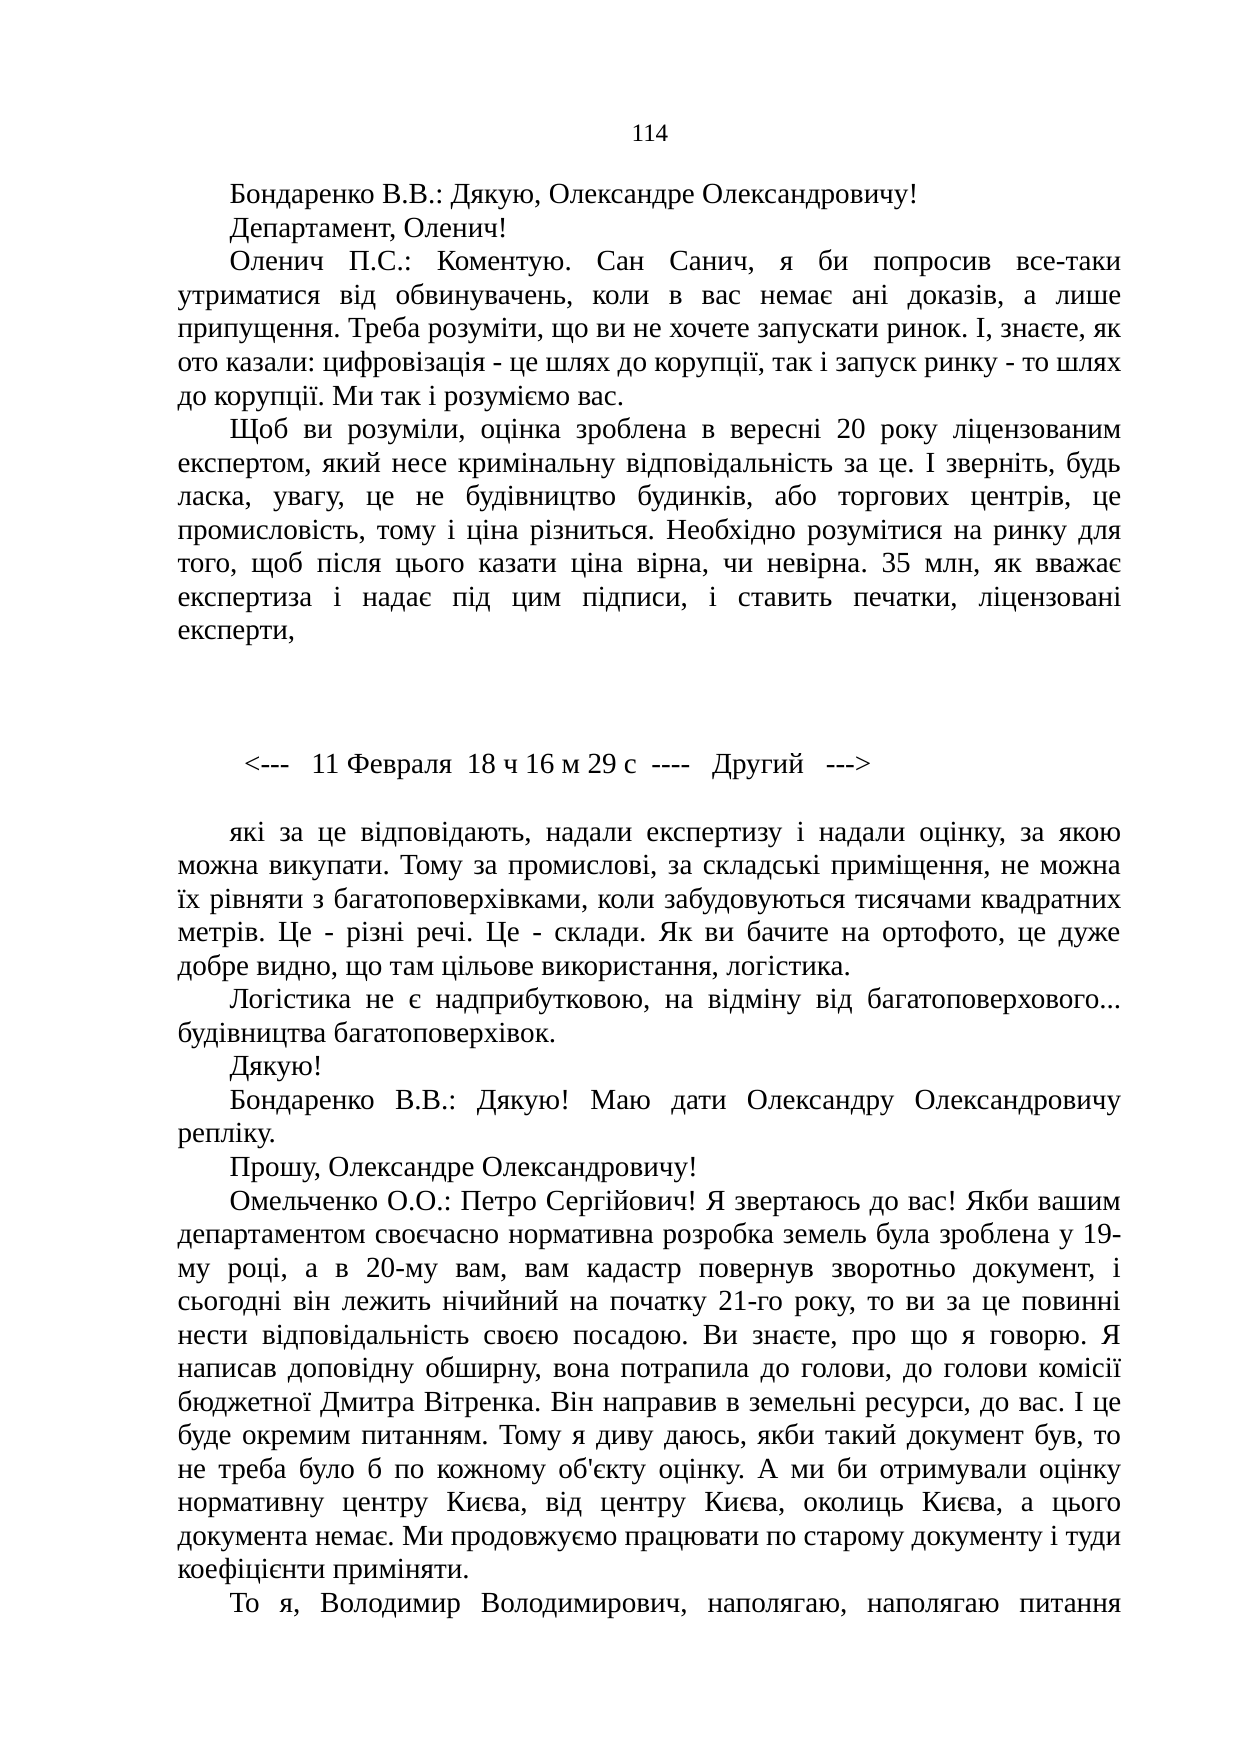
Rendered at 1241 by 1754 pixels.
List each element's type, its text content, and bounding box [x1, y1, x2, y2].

text Оленич П.С.: Коментую. Сан Санич, я би попросив все-таки утриматися від обвинувачень, коли в вас немає ані доказів, а лише припущення. Треба розуміти, що ви не хочете запускати ринок. І, знаєте, як ото казали: цифровізація - це шлях до корупції, так і запуск ринку - то шлях до корупції. Ми так і розуміємо вас. [177, 243, 1122, 411]
text То я, Володимир Володимирович, наполягаю, наполягаю питання [177, 1585, 1122, 1619]
text які за це відповідають, надали експертизу і надали оцінку, за якою можна викупати. Тому за промислові, за складські приміщення, не можна їх рівняти з багатоповерхівками, коли забудовуються тисячами квадратних метрів. Це - різні речі. Це - склади. Як ви бачите на ортофото, це дуже добре видно, що там цільове використання, логістика. [177, 814, 1122, 981]
text <--- 11 Февраля 18 ч 16 м 29 с ---- Другий ---> [177, 747, 1122, 780]
text Дякую! [177, 1048, 1122, 1082]
text Бондаренко В.В.: Дякую, Олександре Олександровичу! [177, 176, 1122, 210]
text Бондаренко В.В.: Дякую! Маю дати Олександру Олександровичу репліку. [177, 1082, 1122, 1149]
text Омельченко О.О.: Петро Сергійович! Я звертаюсь до вас! Якби вашим департаментом своєчасно нормативна розробка земель була зроблена у 19-му році, а в 20-му вам, вам кадастр повернув зворотньо документ, і сьогодні він лежить нічийний на початку 21-го року, то ви за це повинні нести відповідальність своєю посадою. Ви знаєте, про що я говорю. Я написав доповідну обширну, вона потрапила до голови, до голови комісії бюджетної Дмитра Вітренка. Він направив в земельні ресурси, до вас. І це буде окремим питанням. Тому я диву даюсь, якби такий документ був, то не треба було б по кожному об'єкту оцінку. А ми би отримували оцінку нормативну центру Києва, від центру Києва, околиць Києва, а цього документа немає. Ми продовжуємо працювати по старому документу і туди коефіцієнти приміняти. [177, 1183, 1122, 1585]
text Щоб ви розуміли, оцінка зроблена в вересні 20 року ліцензованим експертом, який несе кримінальну відповідальність за це. І зверніть, будь ласка, увагу, це не будівництво будинків, або торгових центрів, це промисловість, тому і ціна різниться. Необхідно розумітися на ринку для того, щоб після цього казати ціна вірна, чи невірна. 35 млн, як вважає експертиза і надає під цим підписи, і ставить печатки, ліцензовані експерти, [177, 411, 1122, 646]
text Департамент, Оленич! [177, 210, 1122, 243]
text Логістика не є надприбутковою, на відміну від багатоповерхового... будівництва багатоповерхівок. [177, 981, 1122, 1048]
text Прошу, Олександре Олександровичу! [177, 1149, 1122, 1183]
